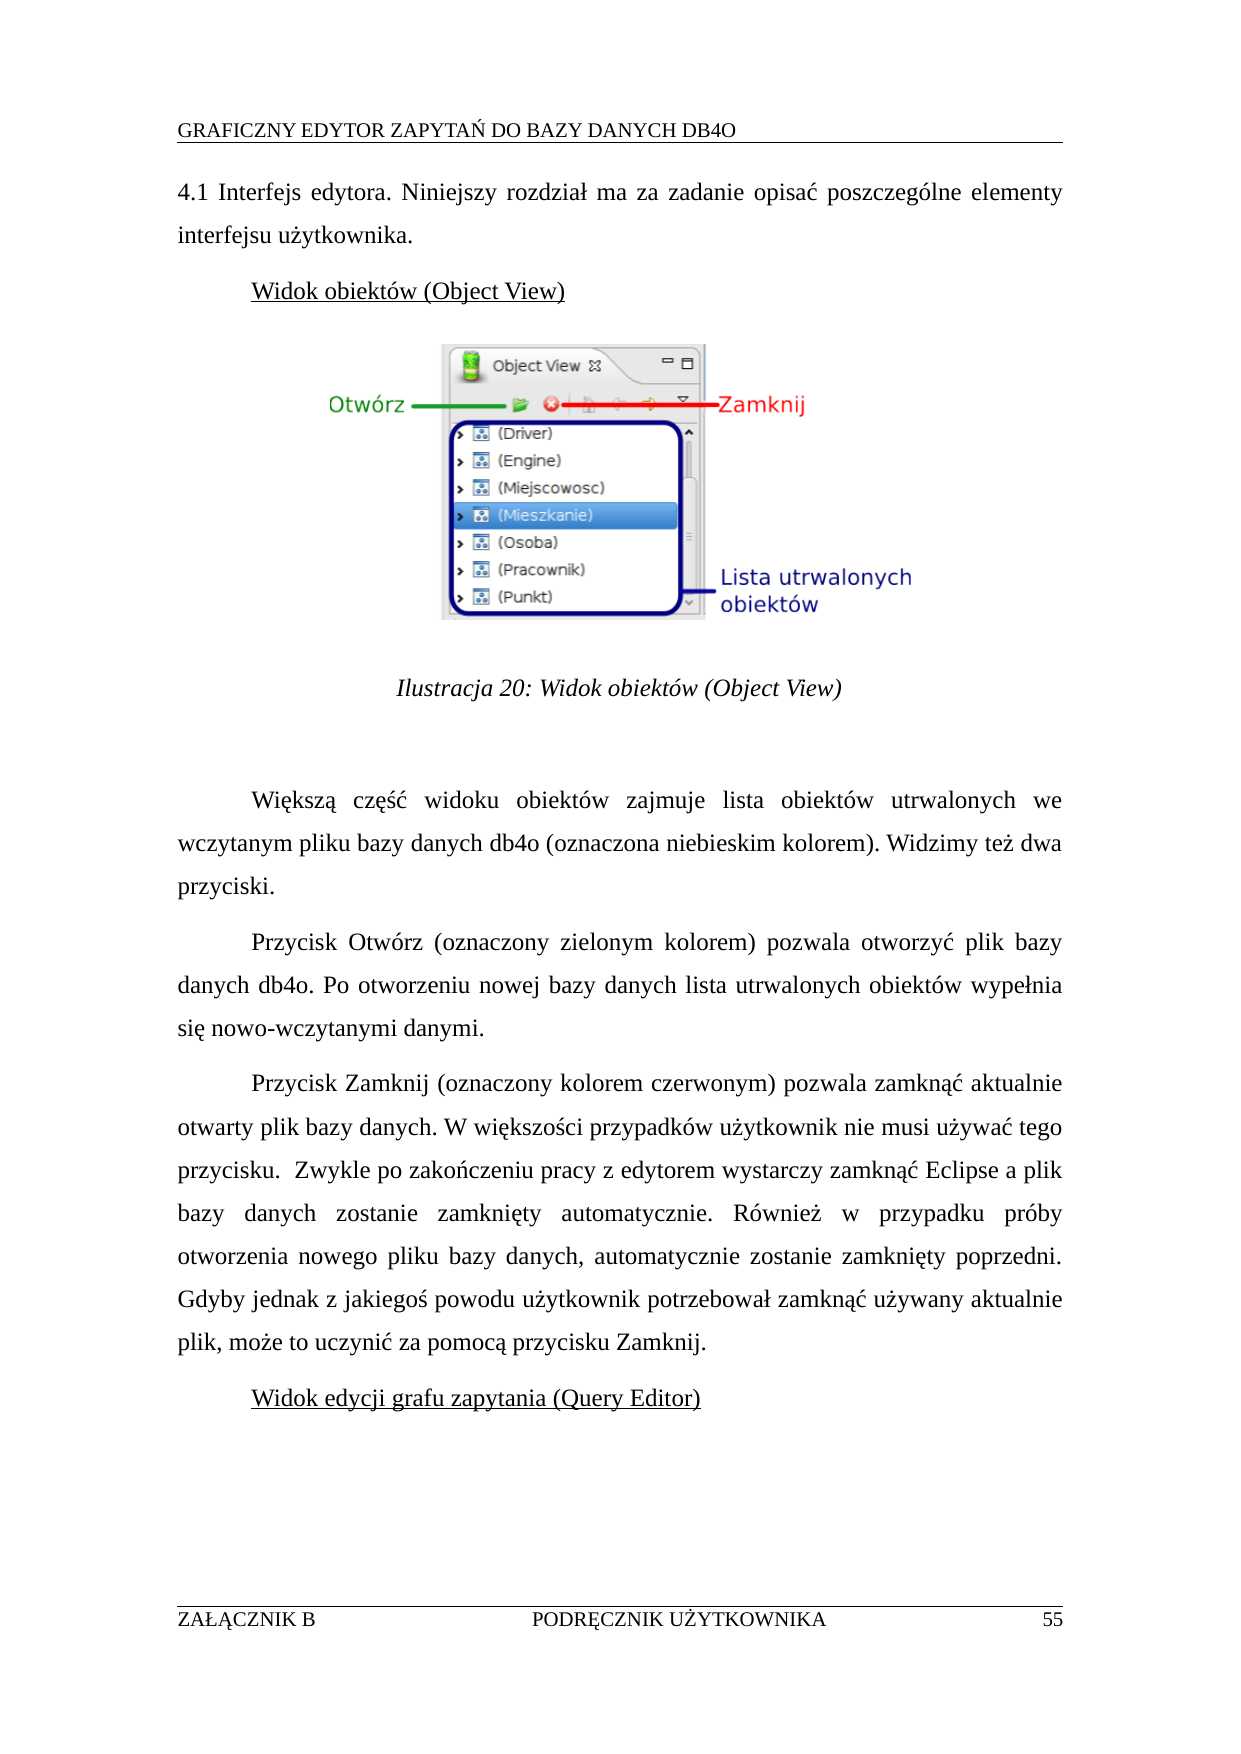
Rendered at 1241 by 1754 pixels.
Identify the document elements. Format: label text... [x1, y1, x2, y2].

text 4.1 Interfejs edytora. Niniejszy rozdział ma za zadanie opisać poszczególne elementy interfejsu użytkownika. [177, 177, 1063, 249]
picture [330, 344, 911, 620]
text Większą część widoku obiektów zajmuje lista obiektów utrwalonych we wczytanym pliku bazy danych db4o (oznaczona niebieskim kolorem). Widzimy też dwa przyciski. [177, 785, 1063, 900]
text Przycisk Zamknij (oznaczony kolorem czerwonym) pozwala zamknąć aktualnie otwarty plik bazy danych. W większości przypadków użytkownik nie musi używać tego przycisku. Zwykle po zakończeniu pracy z edytorem wystarczy zamknąć Eclipse a plik bazy danych zostanie zamknięty automatycznie. Również w przypadku próby otworzenia nowego pliku bazy danych, automatycznie zostanie zamknięty poprzedni. Gdyby jednak z jakiegoś powodu użytkownik potrzebował zamknąć używany aktualnie plik, może to uczynić za pomocą przycisku Zamknij. [177, 1068, 1063, 1356]
text Przycisk Otwórz (oznaczony zielonym kolorem) pozwala otworzyć plik bazy danych db4o. Po otworzeniu nowej bazy danych lista utrwalonych obiektów wypełnia się nowo-wczytanymi danymi. [177, 927, 1063, 1042]
text Widok obiektów (Object View) [177, 276, 1063, 304]
text Ilustracja 20: Widok obiektów (Object View) [330, 673, 911, 702]
text Widok edycji grafu zapytania (Query Editor) [177, 1383, 1063, 1412]
